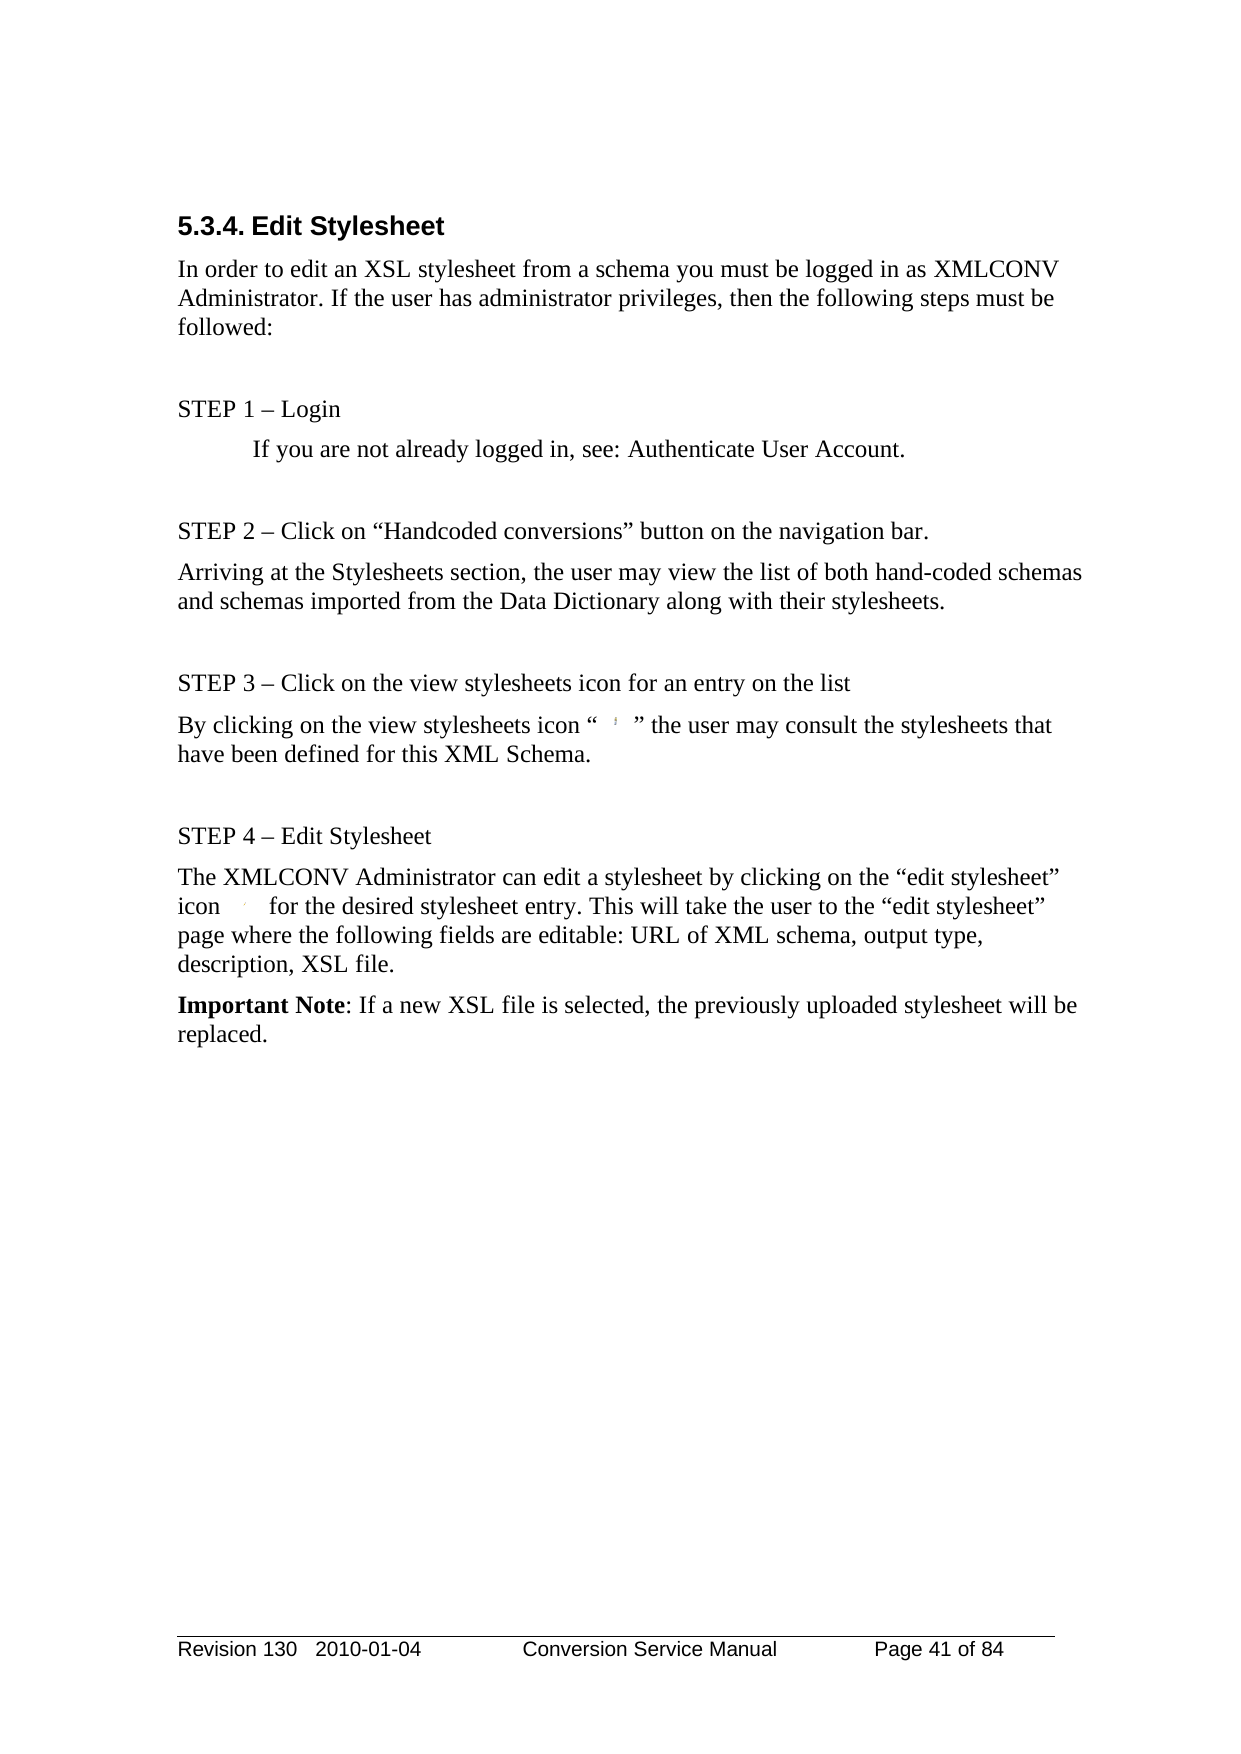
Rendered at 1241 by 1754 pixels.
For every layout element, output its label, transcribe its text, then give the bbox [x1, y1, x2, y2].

text STEP 4 – Edit Stylesheet [177, 821, 1092, 850]
text The XMLCONV Administrator can edit a stylesheet by clicking on the “edit stylesheet” icon for the desired stylesheet entry. This will take the user to the “edit stylesheet” page where the following fields are editable: URL of XML schema, output type, description, XSL file. [177, 862, 1092, 978]
text By clicking on the view stylesheets icon “” the user may consult the stylesheets that have been defined for this XML Schema. [177, 708, 1092, 768]
text STEP 1 – Login [177, 393, 1092, 423]
text Important Note: If a new XSL file is selected, the previously uploaded stylesheet will be replaced. [177, 989, 1092, 1048]
text If you are not already logged in, see: Authenticate User Account. [177, 434, 1092, 463]
text Arriving at the Stylesheets section, the user may view the list of both hand-coded schemas and schemas imported from the Data Dictionary along with their stylesheets. [177, 557, 1092, 615]
subtitle Edit Stylesheet [177, 210, 1092, 241]
text In order to edit an XSL stylesheet from a schema you must be logged in as XMLCONV Administrator. If the user has administrator privileges, then the following steps must be followed: [177, 254, 1092, 341]
text STEP 3 – Click on the view stylesheets icon for an entry on the list [177, 668, 1092, 697]
text STEP 2 – Click on “Handcoded conversions” button on the navigation bar. [177, 516, 1092, 545]
